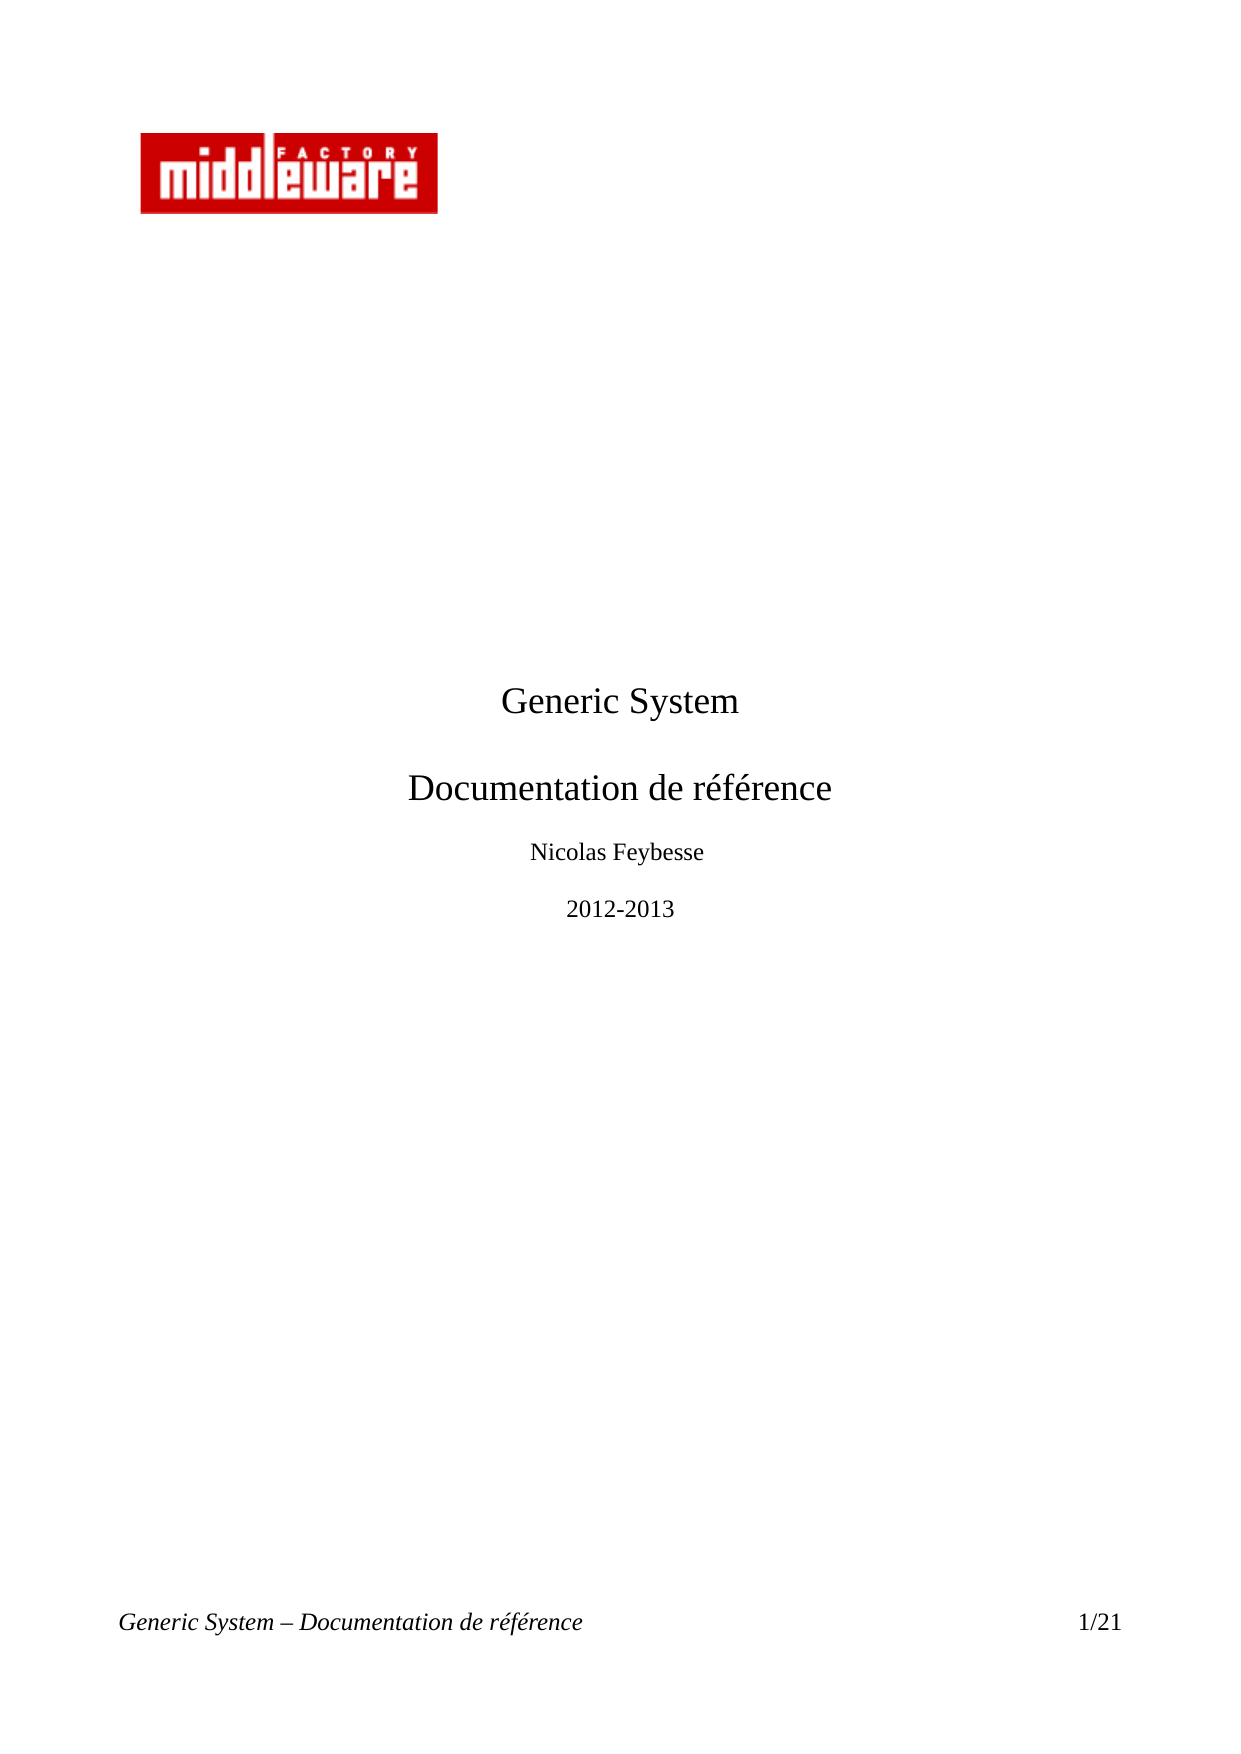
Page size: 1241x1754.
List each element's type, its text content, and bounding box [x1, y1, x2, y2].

text Documentation de référence [118, 765, 1122, 808]
text Nicolas Feybesse [118, 837, 1122, 866]
text 2012-2013 [118, 894, 1122, 923]
picture [140, 133, 438, 214]
text Generic System [118, 679, 1122, 722]
